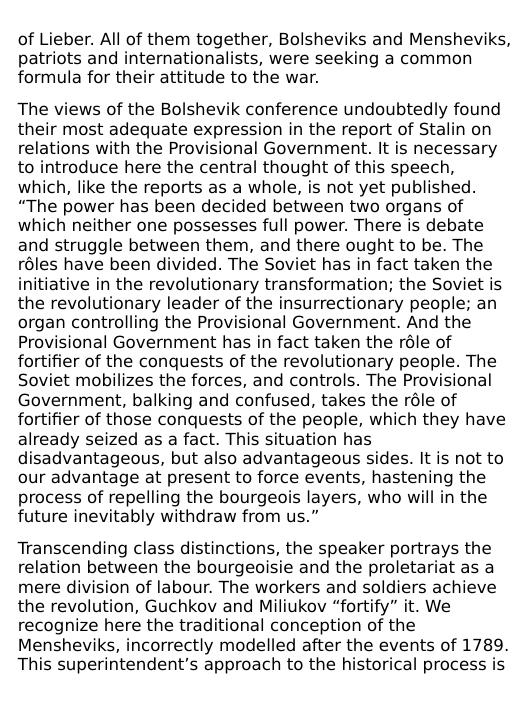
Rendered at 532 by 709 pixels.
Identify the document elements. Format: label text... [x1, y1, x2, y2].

text The views of the Bolshevik conference undoubtedly found their most adequate expression in the report of Stalin on relations with the Provisional Government. It is necessary to introduce here the central thought of this speech, which, like the reports as a whole, is not yet published. “The power has been decided between two organs of which neither one possesses full power. There is debate and struggle between them, and there ought to be. The rôles have been divided. The Soviet has in fact taken the initiative in the revolutionary transformation; the Soviet is the revolutionary leader of the insurrectionary people; an organ controlling the Provisional Government. And the Provisional Government has in fact taken the rôle of fortifier of the conquests of the revolutionary people. The Soviet mobilizes the forces, and controls. The Provisional Government, balking and confused, takes the rôle of fortifier of those conquests of the people, which they have already seized as a fact. This situation has disadvantageous, but also advantageous sides. It is not to our advantage at present to force events, hastening the process of repelling the bourgeois layers, who will in the future inevitably withdraw from us.” [18, 100, 514, 526]
text of Lieber. All of them together, Bolsheviks and Mensheviks, patriots and internationalists, were seeking a common formula for their attitude to the war. [18, 29, 514, 88]
text Transcending class distinctions, the speaker portrays the relation between the bourgeoisie and the proletariat as a mere division of labour. The workers and soldiers achieve the revolution, Guchkov and Miliukov “fortify” it. We recognize here the traditional conception of the Mensheviks, incorrectly modelled after the events of 1789. This superintendent’s approach to the historical process is [18, 539, 514, 674]
